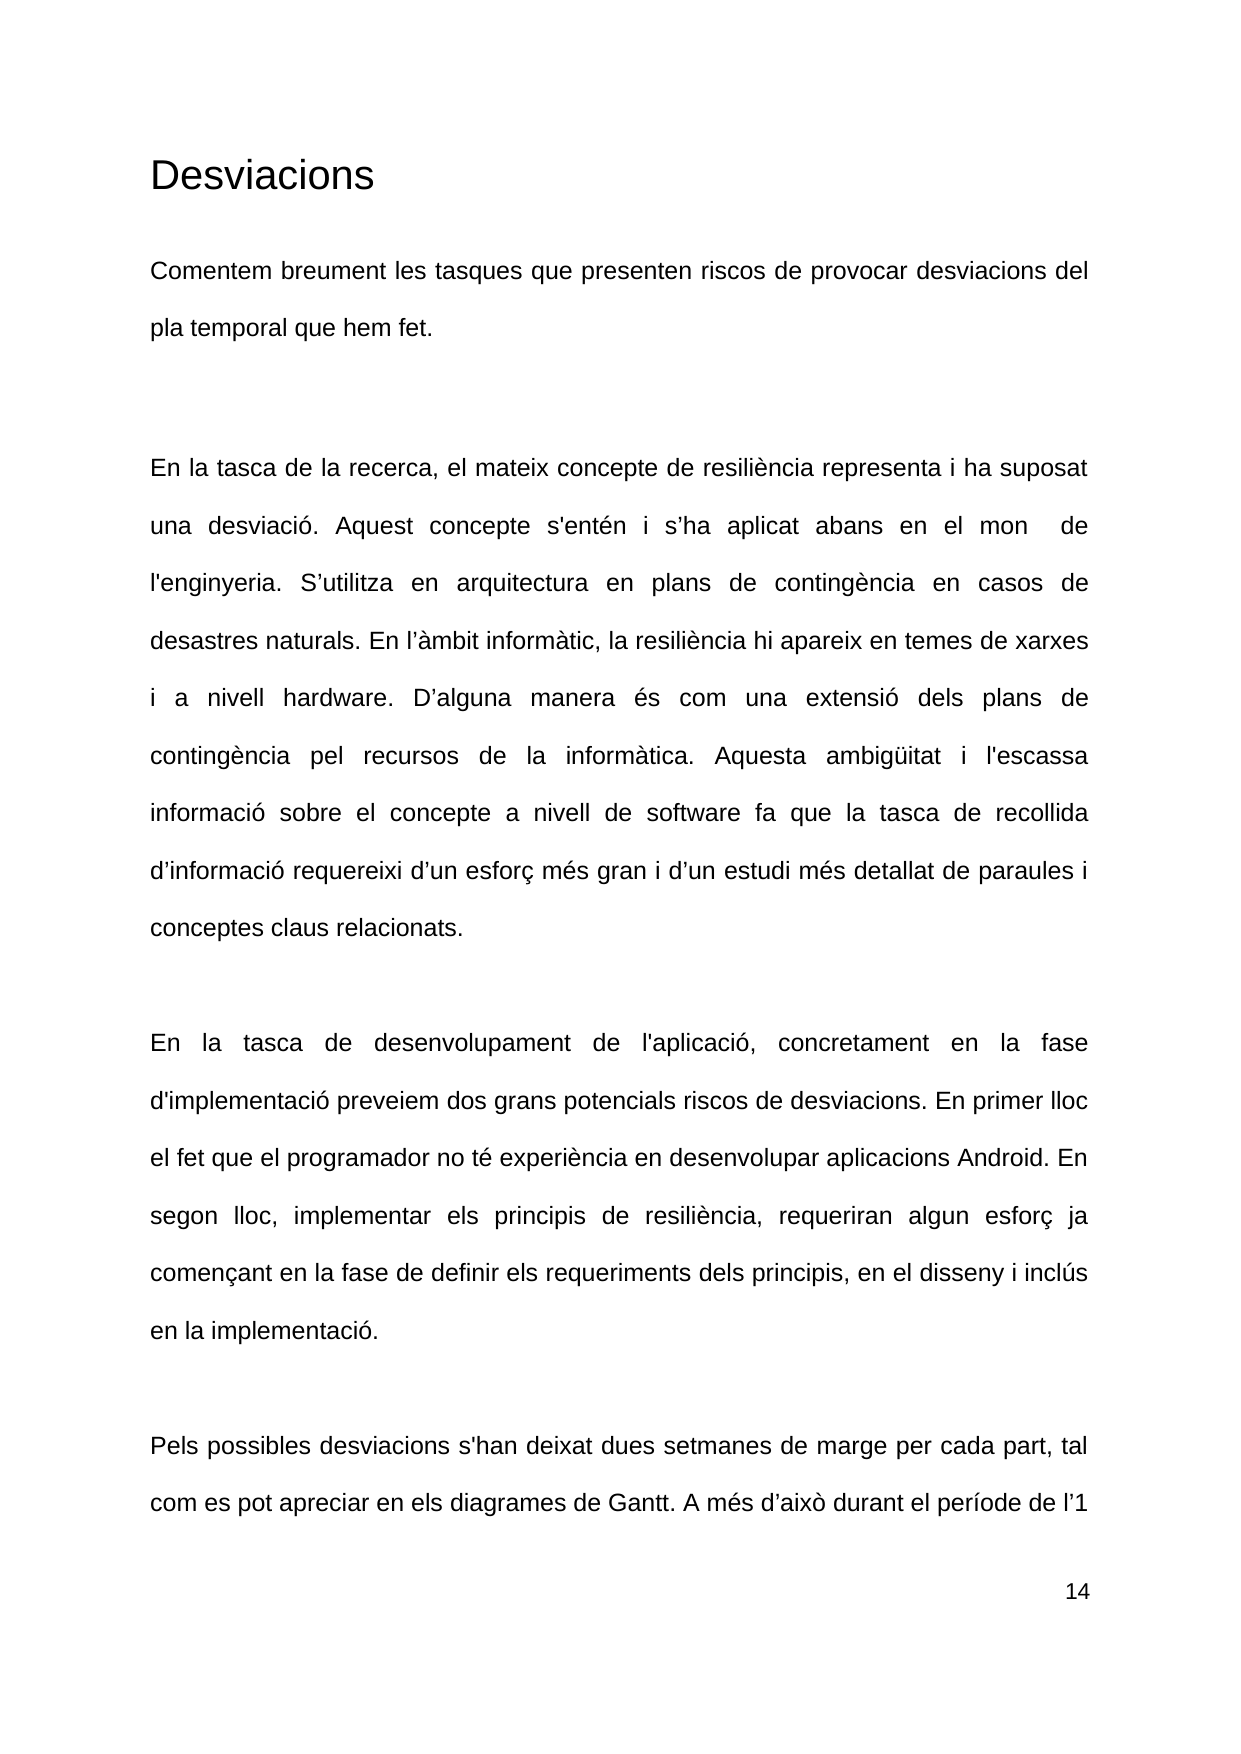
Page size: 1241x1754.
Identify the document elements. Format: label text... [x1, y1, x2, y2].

text Comentem breument les tasques que presenten riscos de provocar desviacions del pla temporal que hem fet. [150, 256, 1090, 342]
text En la tasca de la recerca, el mateix concepte de resiliència representa i ha suposat una desviació. Aquest concepte s'entén i s’ha aplicat abans en el mon de l'enginyeria. S’utilitza en arquitectura en plans de contingència en casos de desastres naturals. En l’àmbit informàtic, la resiliència hi apareix en temes de xarxes i a nivell hardware. D’alguna manera és com una extensió dels plans de contingència pel recursos de la informàtica. Aquesta ambigüitat i l'escassa informació sobre el concepte a nivell de software fa que la tasca de recollida d’informació requereixi d’un esforç més gran i d’un estudi més detallat de paraules i conceptes claus relacionats. [150, 453, 1090, 942]
text Pels possibles desviacions s'han deixat dues setmanes de marge per cada part, tal com es pot apreciar en els diagrames de Gantt. A més d’això durant el període de l’1 [150, 1431, 1090, 1517]
subtitle Desviacions [150, 150, 1090, 198]
text En la tasca de desenvolupament de l'aplicació, concretament en la fase d'implementació preveiem dos grans potencials riscos de desviacions. En primer lloc el fet que el programador no té experiència en desenvolupar aplicacions Android. En segon lloc, implementar els principis de resiliència, requeriran algun esforç ja començant en la fase de definir els requeriments dels principis, en el disseny i inclús en la implementació. [150, 1028, 1090, 1345]
